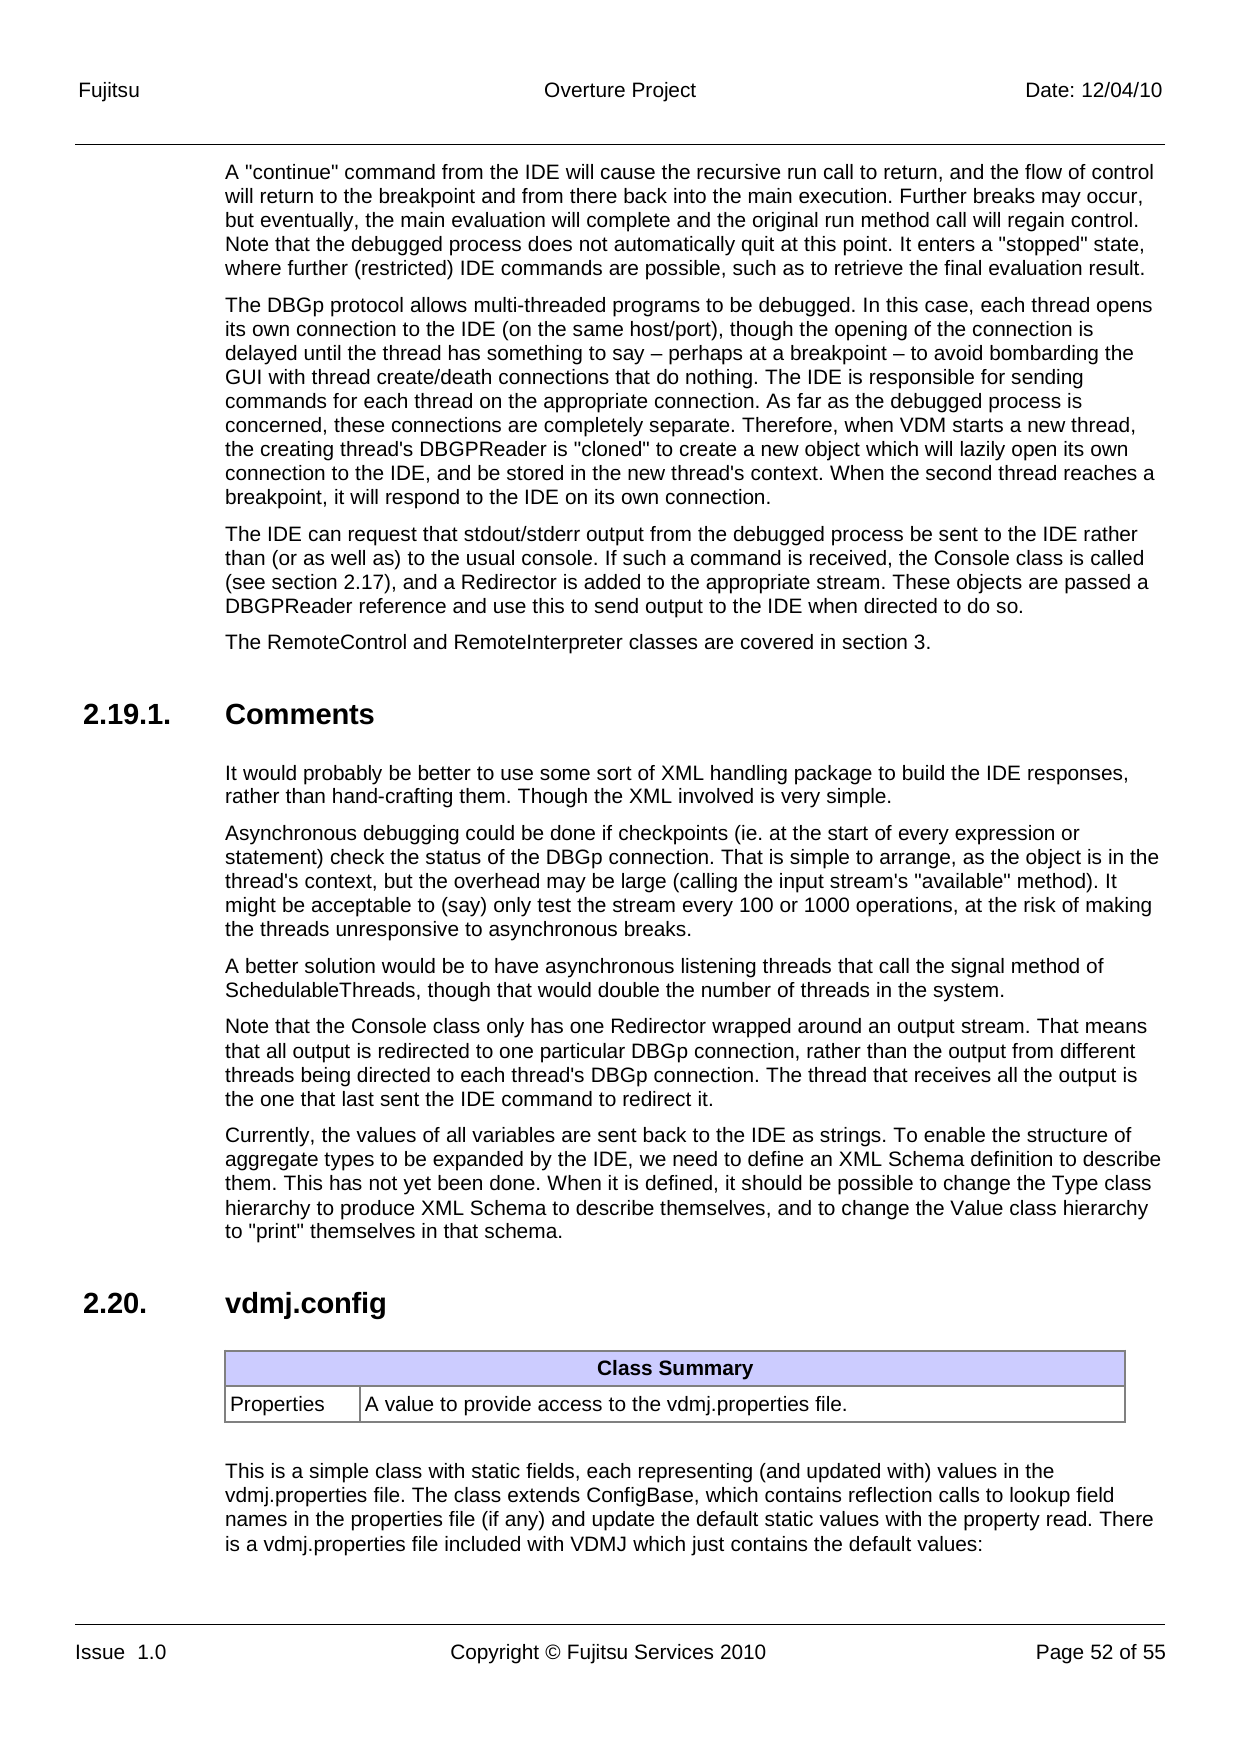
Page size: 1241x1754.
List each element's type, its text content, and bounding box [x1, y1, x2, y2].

text A "continue" command from the IDE will cause the recursive run call to return, and the flow of control will return to the breakpoint and from there back into the main execution. Further breaks may occur, but eventually, the main evaluation will complete and the original run method call will regain control. Note that the debugged process does not automatically quit at this point. It enters a "stopped" state, where further (restricted) IDE commands are possible, such as to retrieve the final evaluation result. [225, 160, 1165, 280]
table_cell Properties [226, 1387, 359, 1421]
subtitle Comments [75, 697, 1165, 730]
text This is a simple class with static fields, each representing (and updated with) values in the vdmj.properties file. The class extends ConfigBase, which contains reflection calls to lookup field names in the properties file (if any) and update the default static values with the property read. There is a vdmj.properties file included with VDMJ which just contains the default values: [225, 1459, 1165, 1556]
text Note that the Console class only has one Redirector wrapped around an output stream. That means that all output is redirected to one particular DBGp connection, rather than the output from different threads being directed to each thread's DBGp connection. The thread that receives all the output is the one that last sent the IDE command to redirect it. [225, 1014, 1165, 1111]
table_cell A value to provide access to the vdmj.properties file. [361, 1387, 1124, 1421]
text The IDE can request that stdout/stderr output from the debugged process be sent to the IDE rather than (or as well as) to the usual console. If such a command is received, the Console class is called (see section 2.17), and a Redirector is added to the appropriate stream. These objects are passed a DBGPReader reference and use this to send output to the IDE when directed to do so. [225, 522, 1165, 618]
subtitle vdmj.config [75, 1286, 1165, 1319]
text It would probably be better to use some sort of XML handling package to build the IDE responses, rather than hand-crafting them. Though the XML involved is very simple. [225, 760, 1165, 808]
table_header Class Summary [226, 1352, 1124, 1385]
text Asynchronous debugging could be done if checkpoints (ie. at the start of every expression or statement) check the status of the DBGp connection. That is simple to arrange, as the object is in the thread's context, but the overhead may be large (calling the input stream's "available" method). It might be acceptable to (say) only test the stream every 100 or 1000 operations, at the risk of making the threads unresponsive to asynchronous breaks. [225, 821, 1165, 941]
text The RemoteControl and RemoteInterpreter classes are covered in section 3. [225, 630, 1165, 654]
text A better solution would be to have asynchronous listening threads that call the signal method of SchedulableThreads, though that would double the number of threads in the system. [225, 954, 1165, 1002]
text Currently, the values of all variables are sent back to the IDE as strings. To enable the structure of aggregate types to be expanded by the IDE, we need to define an XML Schema definition to describe them. This has not yet been done. When it is defined, it should be possible to change the Type class hierarchy to produce XML Schema to describe themselves, and to change the Value class hierarchy to "print" themselves in that schema. [225, 1123, 1165, 1243]
text The DBGp protocol allows multi-threaded programs to be debugged. In this case, each thread opens its own connection to the IDE (on the same host/port), though the opening of the connection is delayed until the thread has something to say – perhaps at a breakpoint – to avoid bombarding the GUI with thread create/death connections that do nothing. The IDE is responsible for sending commands for each thread on the appropriate connection. As far as the debugged process is concerned, these connections are completely separate. Therefore, when VDM starts a new thread, the creating thread's DBGPReader is "cloned" to create a new object which will lazily open its own connection to the IDE, and be stored in the new thread's context. When the second thread reaches a breakpoint, it will respond to the IDE on its own connection. [225, 292, 1165, 509]
